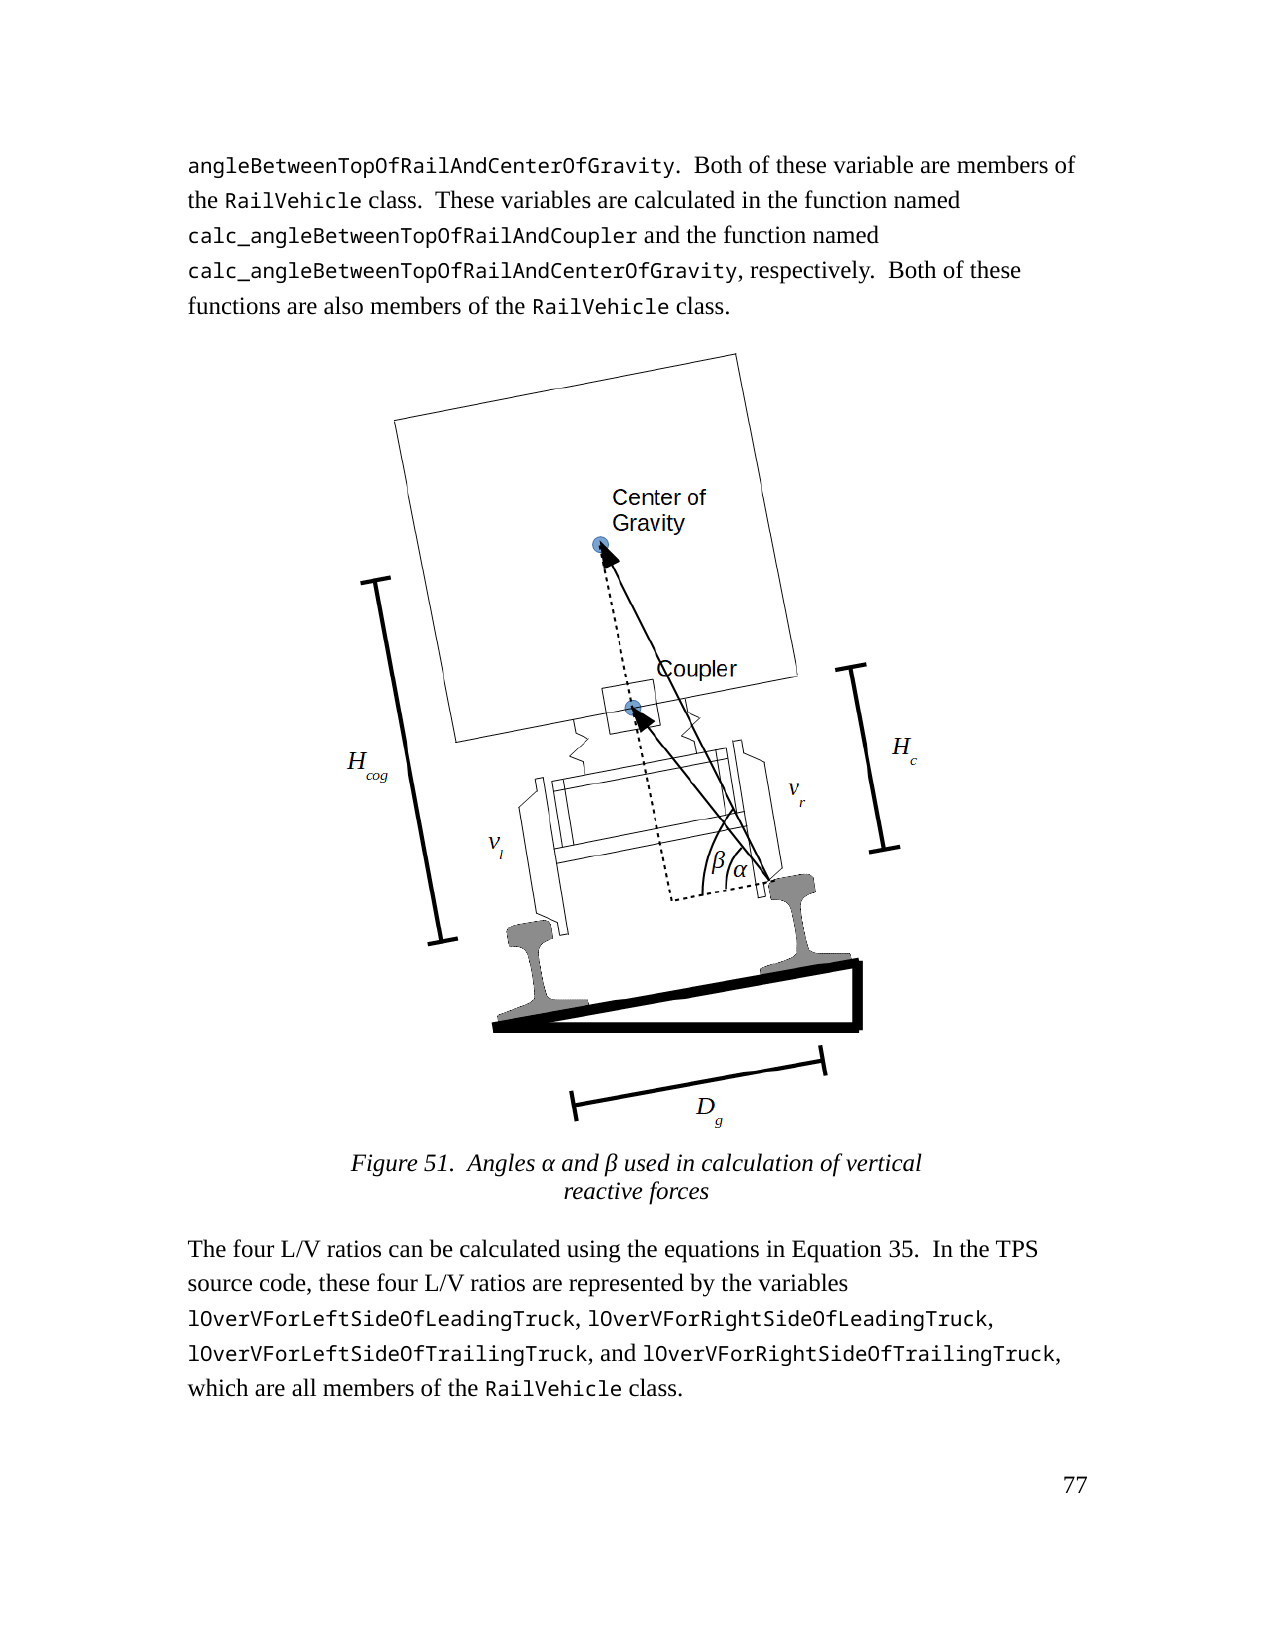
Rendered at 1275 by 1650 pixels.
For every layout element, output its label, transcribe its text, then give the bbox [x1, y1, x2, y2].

text Figure 51. Angles α and β used in calculation of vertical reactive forces [337, 1143, 937, 1205]
text angleBetweenTopOfRailAndCenterOfGravity. Both of these variable are members of the RailVehicle class. These variables are calculated in the function named calc_angleBetweenTopOfRailAndCoupler and the function named calc_angleBetweenTopOfRailAndCenterOfGravity, respectively. Both of these functions are also members of the RailVehicle class. [187, 150, 1087, 320]
text The four L/V ratios can be calculated using the equations in Equation 35. In the TPS source code, these four L/V ratios are represented by the variables lOverVForLeftSideOfLeadingTruck, lOverVForRightSideOfLeadingTruck, lOverVForLeftSideOfTrailingTruck, and lOverVForRightSideOfTrailingTruck, which are all members of the RailVehicle class. [187, 1234, 1087, 1403]
picture [337, 353, 938, 1143]
